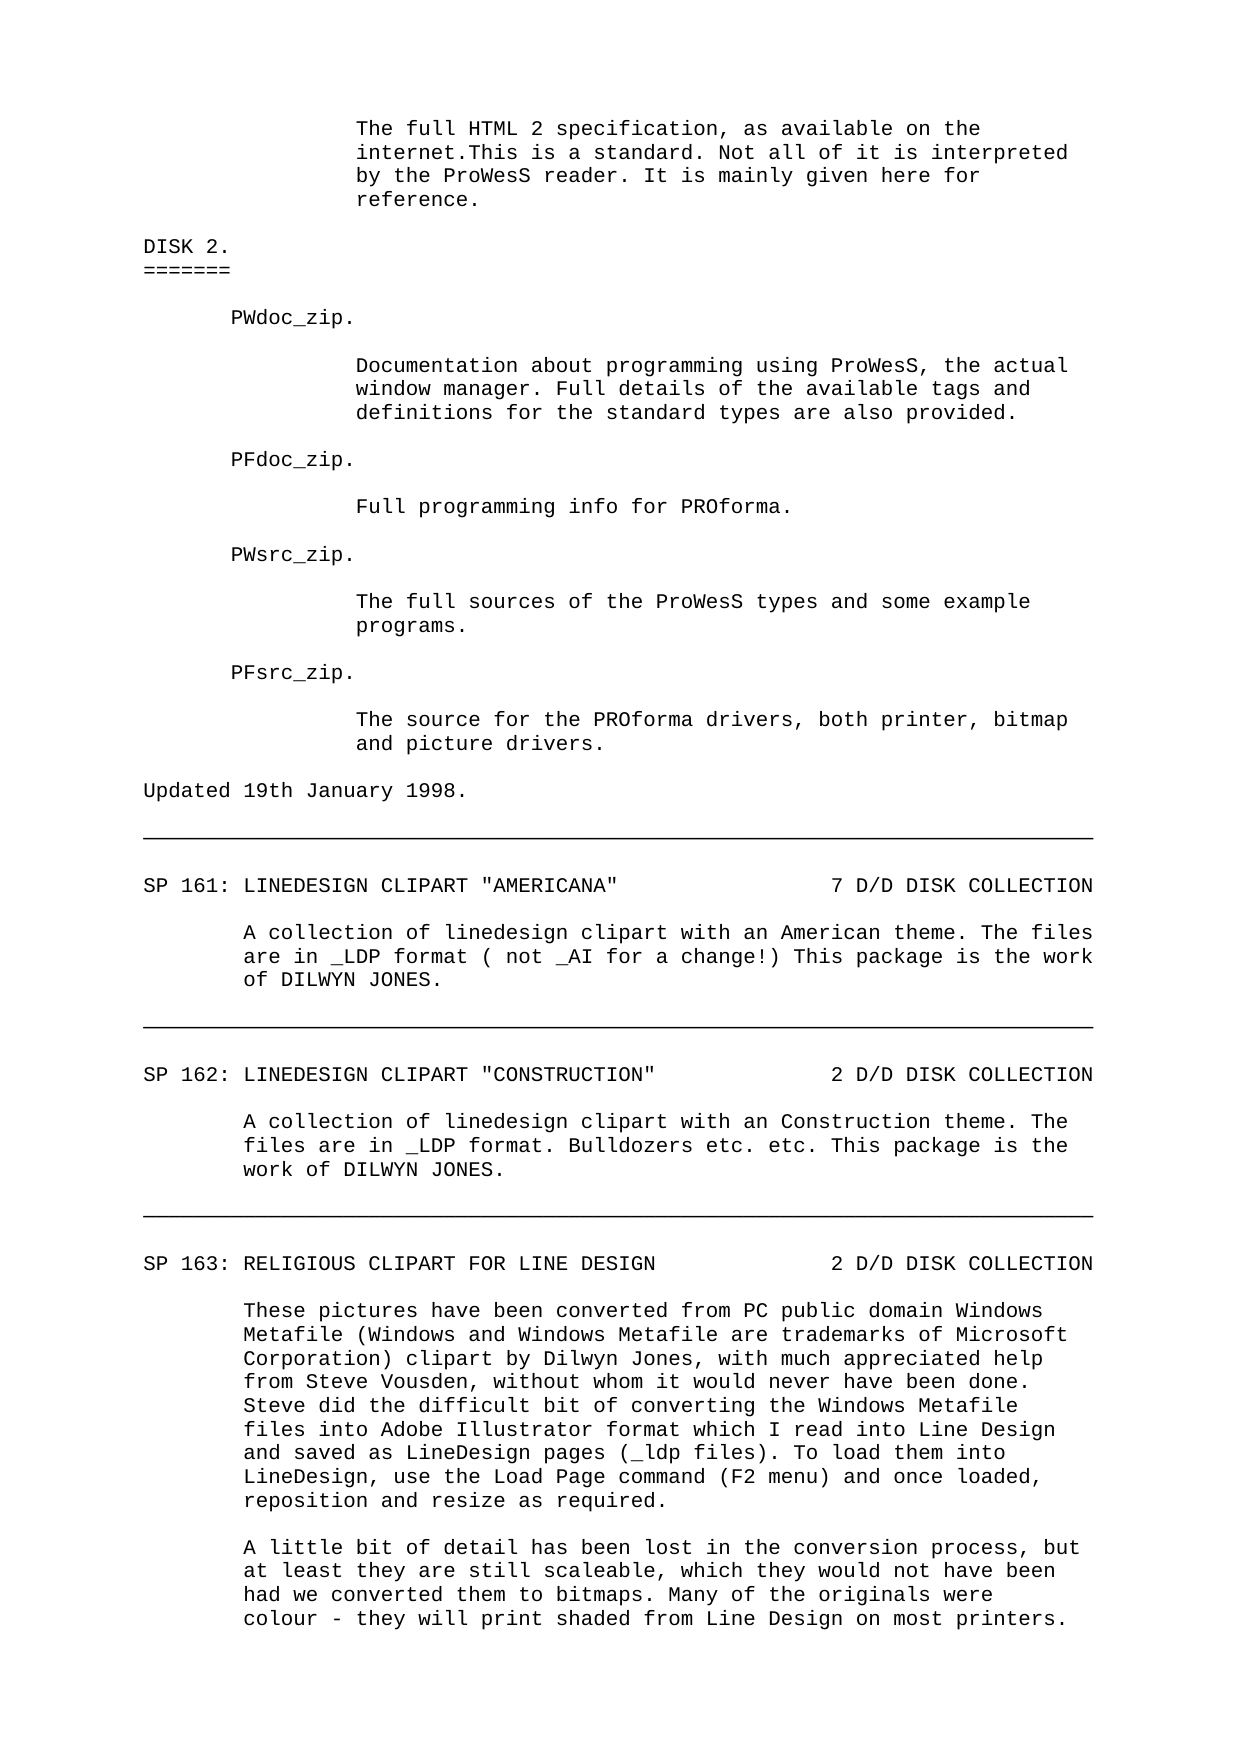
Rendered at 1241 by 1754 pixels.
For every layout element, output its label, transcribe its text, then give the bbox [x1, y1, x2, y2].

text The full HTML 2 specification, as available on the [118, 118, 1122, 142]
text The source for the PROforma drivers, both printer, bitmap [118, 709, 1122, 733]
text programs. [118, 615, 1122, 638]
text at least they are still scaleable, which they would not have been [118, 1561, 1122, 1584]
text Metafile (Windows and Windows Metafile are trademarks of Microsoft [118, 1324, 1122, 1348]
text from Steve Vousden, without whom it would never have been done. [118, 1371, 1122, 1395]
text Corporation) clipart by Dilwyn Jones, with much appreciated help [118, 1348, 1122, 1371]
text reposition and resize as required. [118, 1489, 1122, 1513]
text PWdoc_zip. [118, 307, 1122, 331]
text A little bit of detail has been lost in the conversion process, but [118, 1537, 1122, 1561]
text of DILWYN JONES. [118, 969, 1122, 993]
text and saved as LineDesign pages (_ldp files). To load them into [118, 1442, 1122, 1466]
text files into Adobe Illustrator format which I read into Line Design [118, 1419, 1122, 1442]
text PFdoc_zip. [118, 449, 1122, 473]
text internet.This is a standard. Not all of it is interpreted [118, 142, 1122, 165]
text LineDesign, use the Load Page command (F2 menu) and once loaded, [118, 1466, 1122, 1489]
text work of DILWYN JONES. [118, 1158, 1122, 1182]
text SP 163: RELIGIOUS CLIPART FOR LINE DESIGN 2 D/D DISK COLLECTION [118, 1253, 1122, 1277]
text ──────────────────────────────────────────────────────────────────────────── [118, 827, 1122, 851]
text Full programming info for PROforma. [118, 496, 1122, 520]
text A collection of linedesign clipart with an Construction theme. The [118, 1111, 1122, 1135]
text ──────────────────────────────────────────────────────────────────────────── [118, 1017, 1122, 1040]
text The full sources of the ProWesS types and some example [118, 591, 1122, 615]
text SP 162: LINEDESIGN CLIPART "CONSTRUCTION" 2 D/D DISK COLLECTION [118, 1064, 1122, 1088]
text by the ProWesS reader. It is mainly given here for [118, 165, 1122, 189]
text are in _LDP format ( not _AI for a change!) This package is the work [118, 946, 1122, 969]
text SP 161: LINEDESIGN CLIPART "AMERICANA" 7 D/D DISK COLLECTION [118, 875, 1122, 898]
text A collection of linedesign clipart with an American theme. The files [118, 922, 1122, 946]
text Documentation about programming using ProWesS, the actual [118, 354, 1122, 378]
text had we converted them to bitmaps. Many of the originals were [118, 1584, 1122, 1608]
text ======= [118, 260, 1122, 284]
text DISK 2. [118, 236, 1122, 260]
text and picture drivers. [118, 733, 1122, 757]
text These pictures have been converted from PC public domain Windows [118, 1300, 1122, 1324]
text colour - they will print shaded from Line Design on most printers. [118, 1608, 1122, 1631]
text PWsrc_zip. [118, 544, 1122, 567]
text ──────────────────────────────────────────────────────────────────────────── [118, 1206, 1122, 1229]
text window manager. Full details of the available tags and [118, 378, 1122, 402]
text PFsrc_zip. [118, 662, 1122, 686]
text files are in _LDP format. Bulldozers etc. etc. This package is the [118, 1135, 1122, 1158]
text reference. [118, 189, 1122, 213]
text Updated 19th January 1998. [118, 780, 1122, 804]
text definitions for the standard types are also provided. [118, 402, 1122, 426]
text Steve did the difficult bit of converting the Windows Metafile [118, 1395, 1122, 1419]
